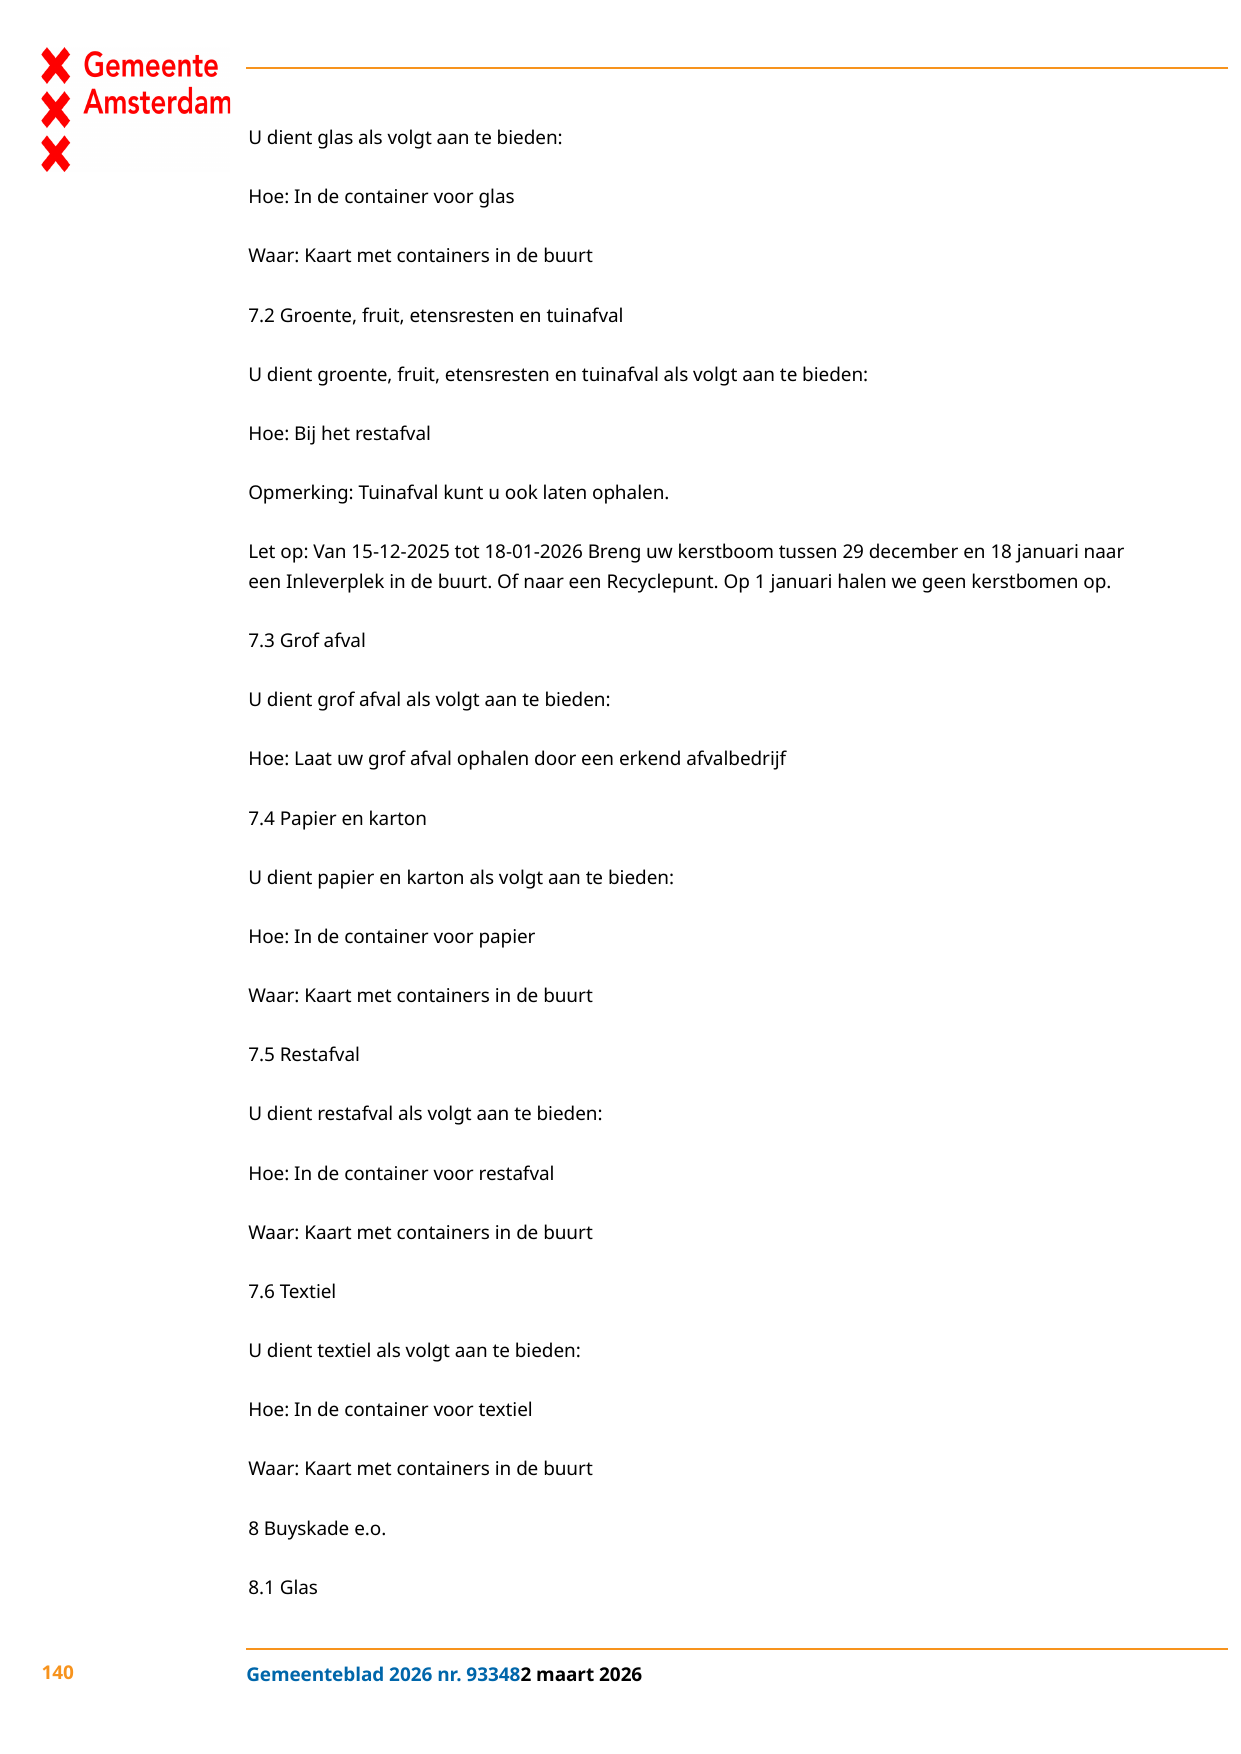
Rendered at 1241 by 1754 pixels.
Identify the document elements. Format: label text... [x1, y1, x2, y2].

text Hoe: In de container voor restafval [248, 1160, 1152, 1186]
text Waar: Kaart met containers in de buurt [248, 982, 1152, 1008]
text Hoe: In de container voor papier [248, 923, 1152, 949]
text 7.5 Restafval [248, 1041, 1152, 1067]
text Hoe: Laat uw grof afval ophalen door een erkend afvalbedrijf [248, 746, 1152, 771]
text 8 Buyskade e.o. [248, 1515, 1152, 1541]
text Let op: Van 15-12-2025 tot 18-01-2026 Breng uw kerstboom tussen 29 december en 18 januari naar een Inleverplek in de buurt. Of naar een Recyclepunt. Op 1 januari halen we geen kerstbomen op. [248, 538, 1152, 594]
text 8.1 Glas [248, 1574, 1152, 1600]
text Hoe: Bij het restafval [248, 420, 1152, 446]
picture [41, 47, 231, 172]
text 7.3 Grof afval [248, 627, 1152, 653]
text U dient restafval als volgt aan te bieden: [248, 1101, 1152, 1126]
text Hoe: In de container voor textiel [248, 1396, 1152, 1422]
text Hoe: In de container voor glas [248, 183, 1152, 209]
text 7.2 Groente, fruit, etensresten en tuinafval [248, 302, 1152, 328]
text U dient textiel als volgt aan te bieden: [248, 1337, 1152, 1363]
text U dient papier en karton als volgt aan te bieden: [248, 864, 1152, 890]
text Waar: Kaart met containers in de buurt [248, 1456, 1152, 1481]
text Opmerking: Tuinafval kunt u ook laten ophalen. [248, 479, 1152, 505]
text 7.4 Papier en karton [248, 805, 1152, 831]
text U dient glas als volgt aan te bieden: [248, 124, 1152, 150]
text Waar: Kaart met containers in de buurt [248, 243, 1152, 268]
text Waar: Kaart met containers in de buurt [248, 1219, 1152, 1245]
text U dient grof afval als volgt aan te bieden: [248, 686, 1152, 712]
text 7.6 Textiel [248, 1278, 1152, 1304]
text U dient groente, fruit, etensresten en tuinafval als volgt aan te bieden: [248, 361, 1152, 387]
